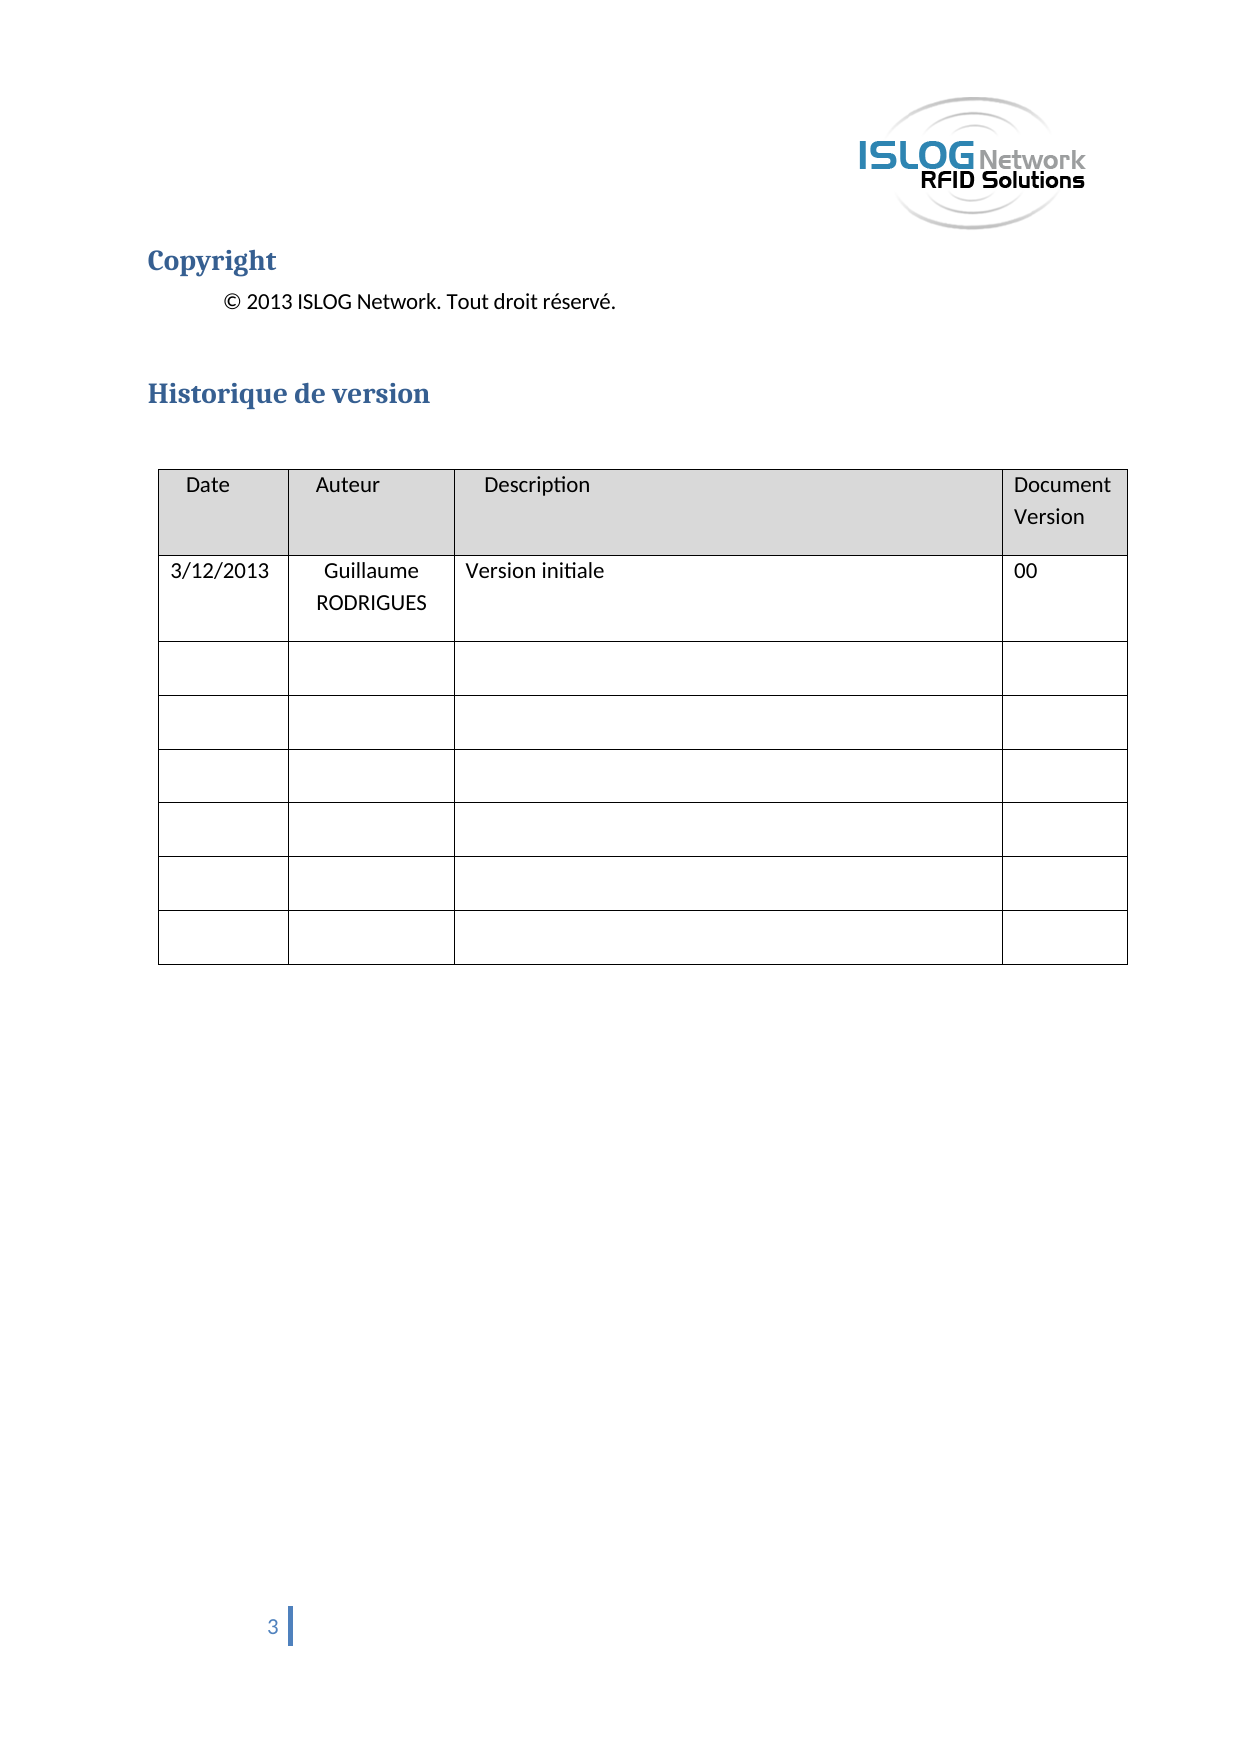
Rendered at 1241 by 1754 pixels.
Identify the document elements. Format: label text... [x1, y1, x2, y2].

table_cell [159, 750, 288, 802]
table_cell Version initiale [455, 556, 1002, 641]
table_cell [289, 642, 454, 695]
table_cell [455, 911, 1002, 963]
subtitle Historique de version [148, 377, 1093, 411]
table_cell [1003, 857, 1127, 910]
table_header Date [159, 470, 288, 555]
table_cell [159, 911, 288, 963]
table_cell 3/12/2013 [159, 556, 288, 641]
table_header Auteur [289, 470, 454, 555]
table_cell [1003, 642, 1127, 695]
table_cell [455, 750, 1002, 802]
table_cell [289, 857, 454, 910]
table_cell Guillaume RODRIGUES [289, 556, 454, 641]
table_cell [1003, 911, 1127, 963]
table_cell [159, 803, 288, 856]
table_cell [455, 857, 1002, 910]
table_cell [1003, 803, 1127, 856]
table_cell [1003, 750, 1127, 802]
subtitle Copyright [148, 244, 1093, 278]
table_header Description [455, 470, 1002, 555]
table_cell [289, 803, 454, 856]
table_cell [455, 642, 1002, 695]
table_cell [159, 642, 288, 695]
table_cell [289, 911, 454, 963]
table_cell [159, 857, 288, 910]
text © 2013 ISLOG Network. Tout droit réservé. [223, 287, 1093, 315]
table_cell [159, 696, 288, 748]
table_cell [455, 803, 1002, 856]
table_cell [289, 750, 454, 802]
table_cell [289, 696, 454, 748]
table_cell 00 [1003, 556, 1127, 641]
table_header Document Version [1003, 470, 1127, 555]
table_cell [1003, 696, 1127, 748]
table_cell [455, 696, 1002, 748]
